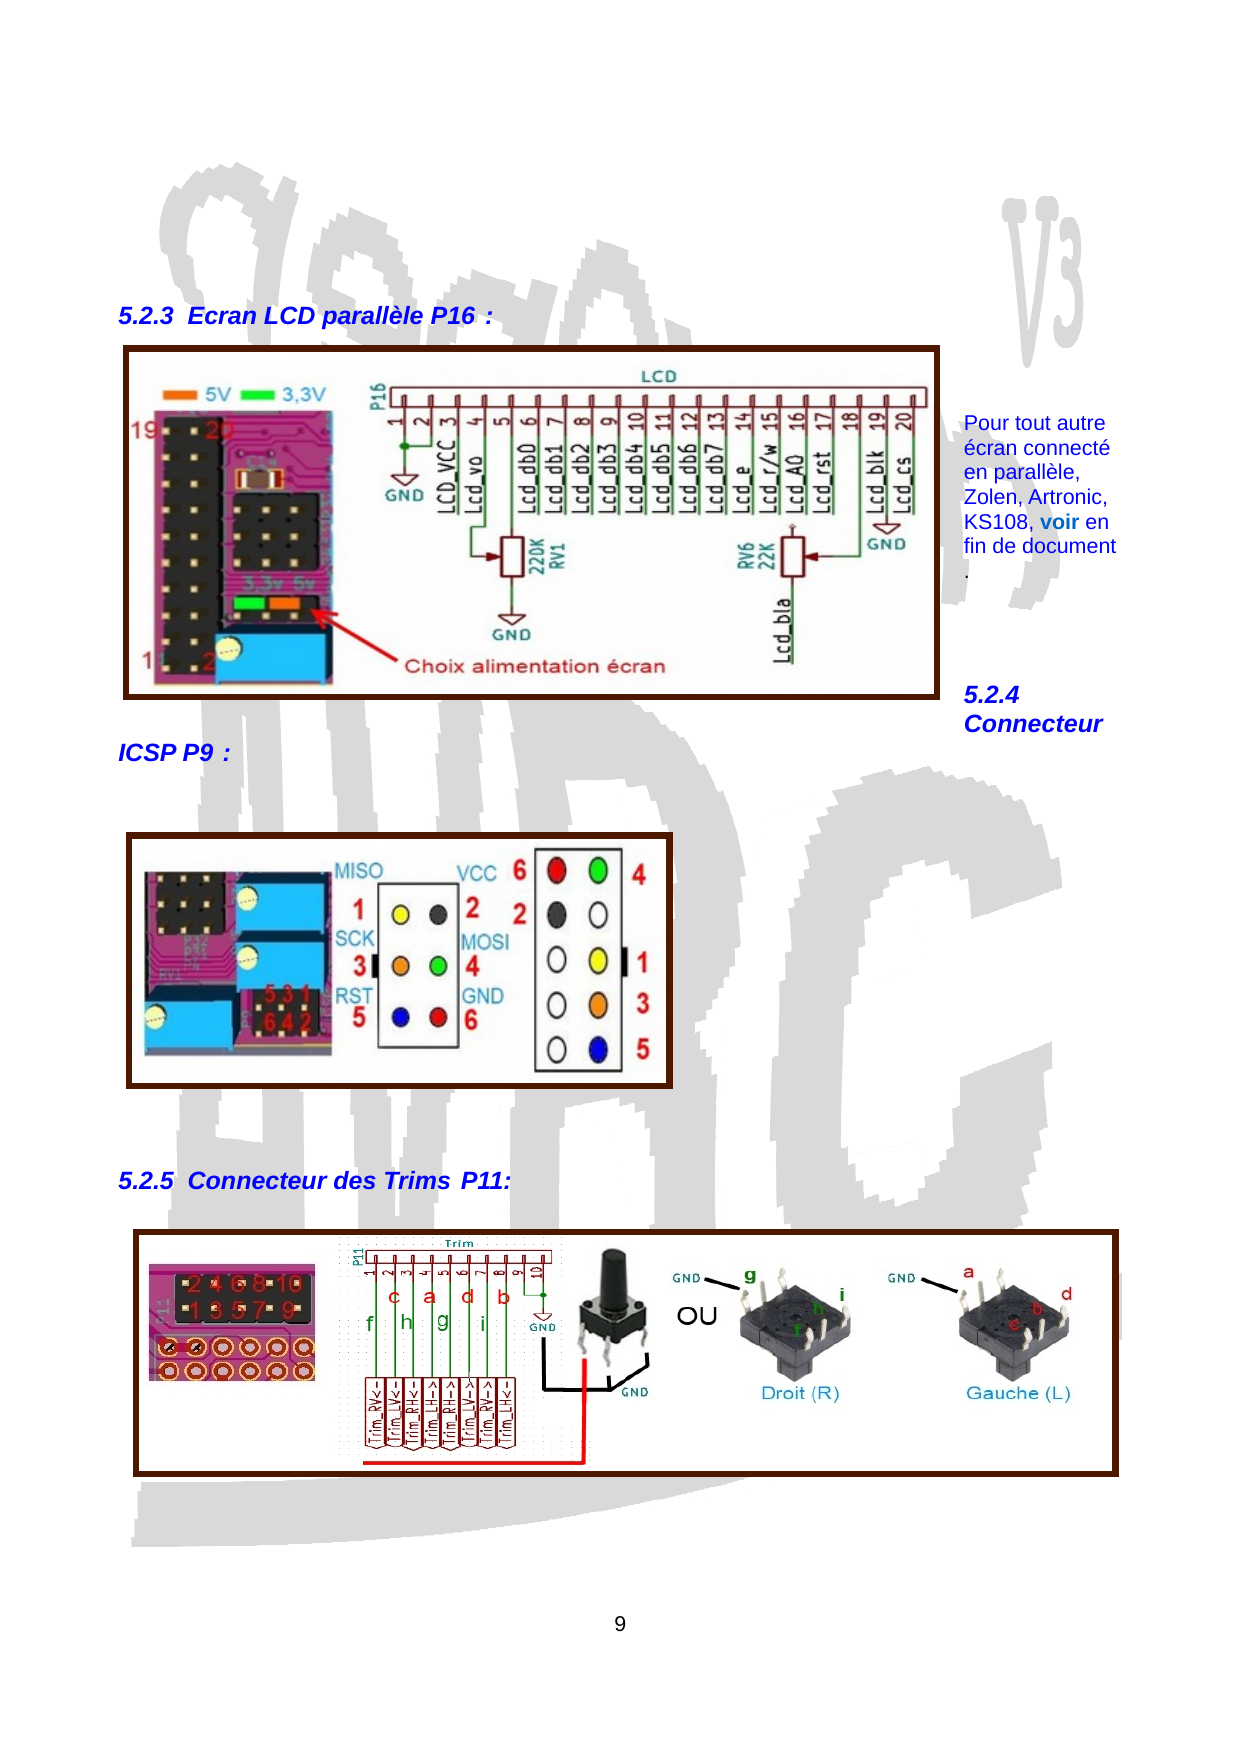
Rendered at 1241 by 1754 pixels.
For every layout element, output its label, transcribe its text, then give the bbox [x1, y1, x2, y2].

subtitle 5.2.5 Connecteur des Trims P11: [118, 1166, 1122, 1195]
picture [139, 1235, 1112, 1471]
picture [129, 352, 934, 694]
subtitle 5.2.4 Connecteur ICSP P9 : [118, 680, 1122, 766]
picture [132, 839, 666, 1083]
text Pour tout autre écran connecté en parallèle, Zolen, Artronic, KS108, voir en fin de document . [940, 410, 1122, 583]
subtitle 5.2.3 Ecran LCD parallèle P16 : [118, 301, 1122, 329]
